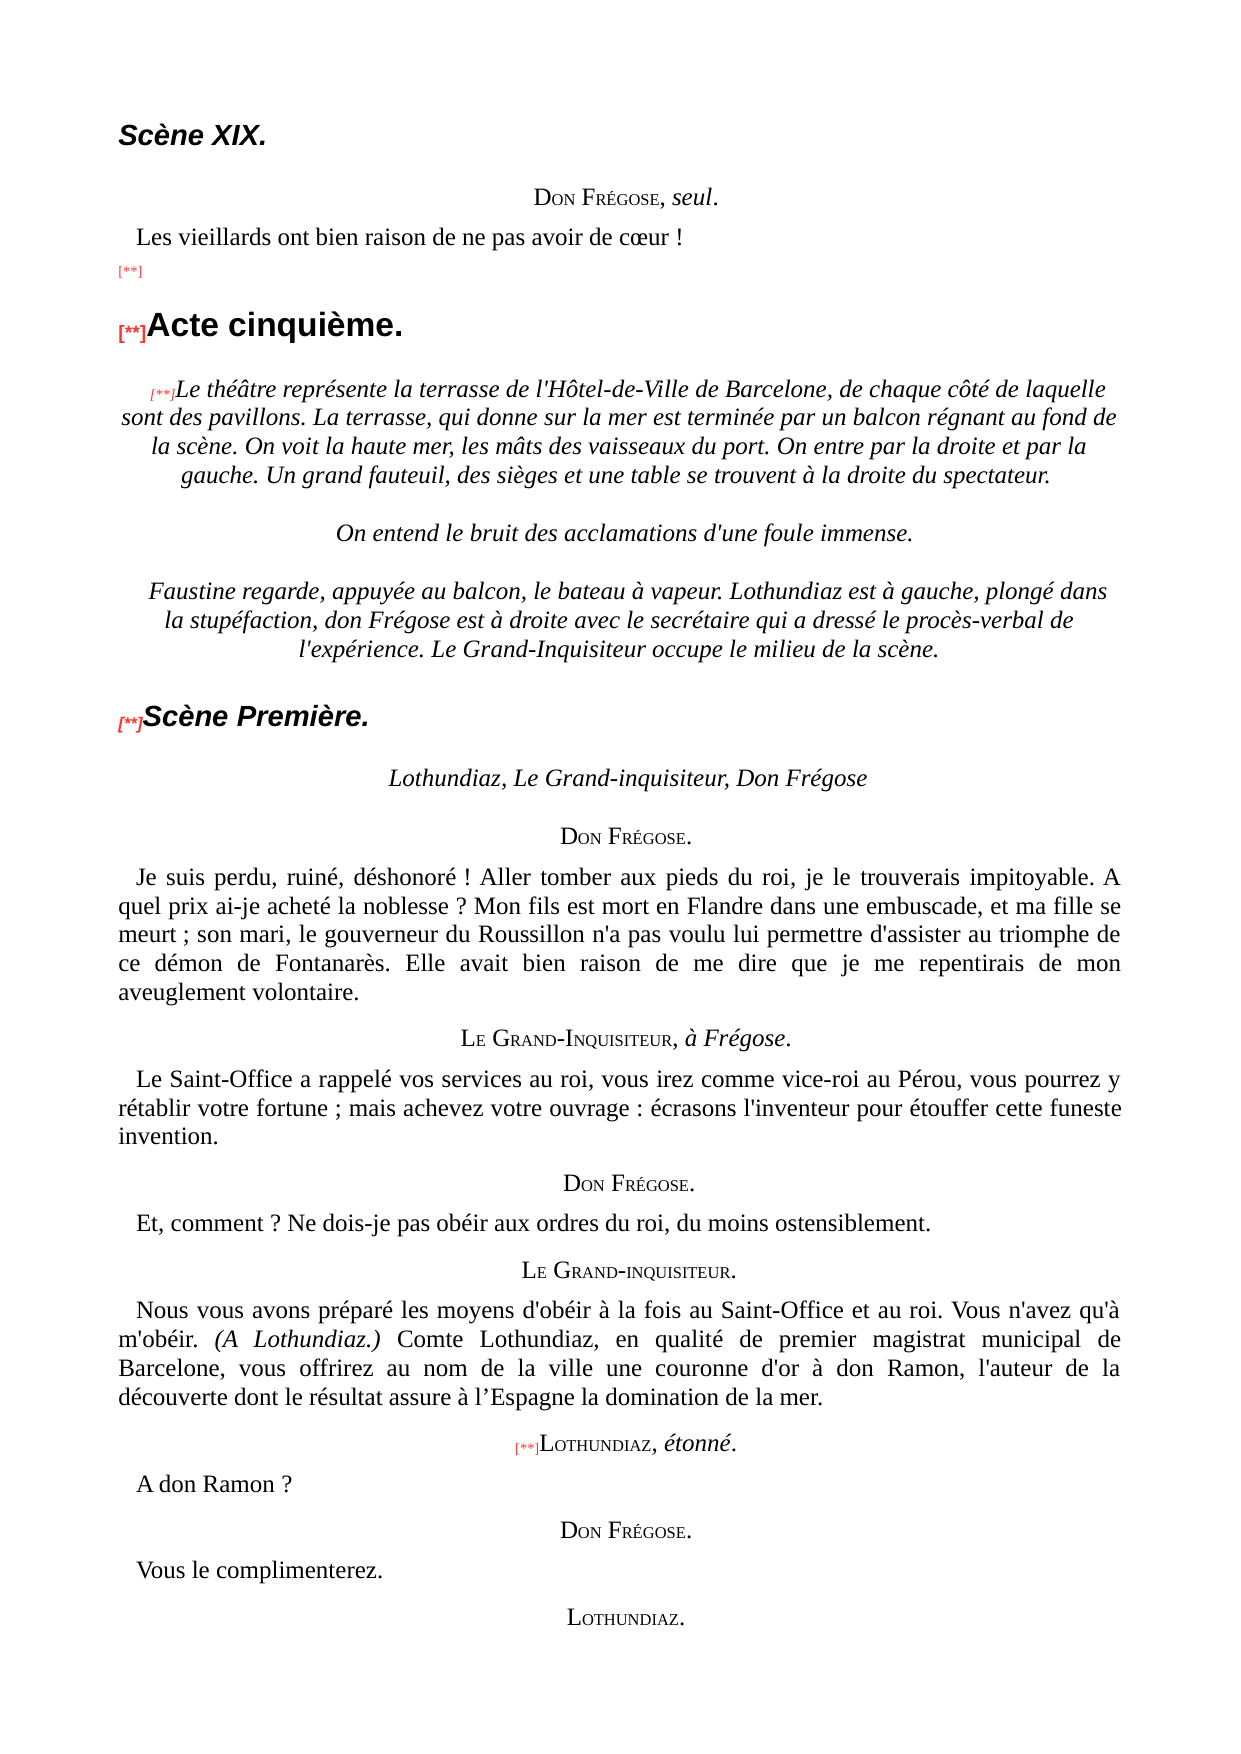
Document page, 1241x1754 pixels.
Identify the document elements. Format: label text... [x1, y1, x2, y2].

text Lothundiaz, Le Grand-inquisiteur, Don Frégose [118, 763, 1122, 792]
text Le Grand-Inquisiteur, à Frégose. [118, 1023, 1122, 1052]
subtitle Scène XIX. [118, 118, 1122, 152]
text Le Saint-Office a rappelé vos services au roi, vous irez comme vice-roi au Pérou, vous pourrez y rétablir votre fortune ; mais achevez votre ouvrage : écrasons l'inventeur pour étouffer cette funeste invention. [118, 1064, 1122, 1150]
text [**]Lothundiaz, étonné. [118, 1428, 1122, 1457]
text Don Frégose, seul. [118, 182, 1122, 211]
text Le Grand-inquisiteur. [118, 1255, 1122, 1284]
text Je suis perdu, ruiné, déshonoré ! Aller tomber aux pieds du roi, je le trouverais impitoyable. A quel prix ai-je acheté la noblesse ? Mon fils est mort en Flandre dans une embuscade, et ma fille se meurt ; son mari, le gouverneur du Roussillon n'a pas voulu lui permettre d'assister au triomphe de ce démon de Fontanarès. Elle avait bien raison de me dire que je me repentirais de mon aveuglement volontaire. [118, 862, 1122, 1006]
text Vous le complimenterez. [118, 1556, 1122, 1584]
subtitle [**]Scène Première. [118, 699, 1122, 733]
text Don Frégose. [118, 1168, 1122, 1197]
text [**] [118, 251, 1122, 280]
text Nous vous avons préparé les moyens d'obéir à la fois au Saint-Office et au roi. Vous n'avez qu'à m'obéir. (A Lothundiaz.) Comte Lothundiaz, en qualité de premier magistrat municipal de Barcelone, vous offrirez au nom de la ville une couronne d'or à don Ramon, l'auteur de la découverte dont le résultat assure à l’Espagne la domination de la mer. [118, 1295, 1122, 1410]
text Et, comment ? Ne dois-je pas obéir aux ordres du roi, du moins ostensiblement. [118, 1208, 1122, 1237]
text Les vieillards ont bien raison de ne pas avoir de cœur ! [118, 222, 1122, 251]
text Don Frégose. [118, 821, 1122, 850]
text [**]Le théâtre représente la terrasse de l'Hôtel-de-Ville de Barcelone, de chaque côté de laquelle sont des pavillons. La terrasse, qui donne sur la mer est terminée par un balcon régnant au fond de la scène. On voit la haute mer, les mâts des vaisseaux du port. On entre par la droite et par la gauche. Un grand fauteuil, des sièges et une table se trouvent à la droite du spectateur. [118, 374, 1122, 489]
text Don Frégose. [118, 1515, 1122, 1544]
text A don Ramon ? [118, 1469, 1122, 1497]
text On entend le bruit des acclamations d'une foule immense. [118, 518, 1122, 547]
text Faustine regarde, appuyée au balcon, le bateau à vapeur. Lothundiaz est à gauche, plongé dans la stupéfaction, don Frégose est à droite avec le secrétaire qui a dressé le procès-verbal de l'expérience. Le Grand-Inquisiteur occupe le milieu de la scène. [118, 576, 1122, 663]
text Lothundiaz. [118, 1602, 1122, 1631]
subtitle [**]Acte cinquième. [118, 305, 1122, 343]
